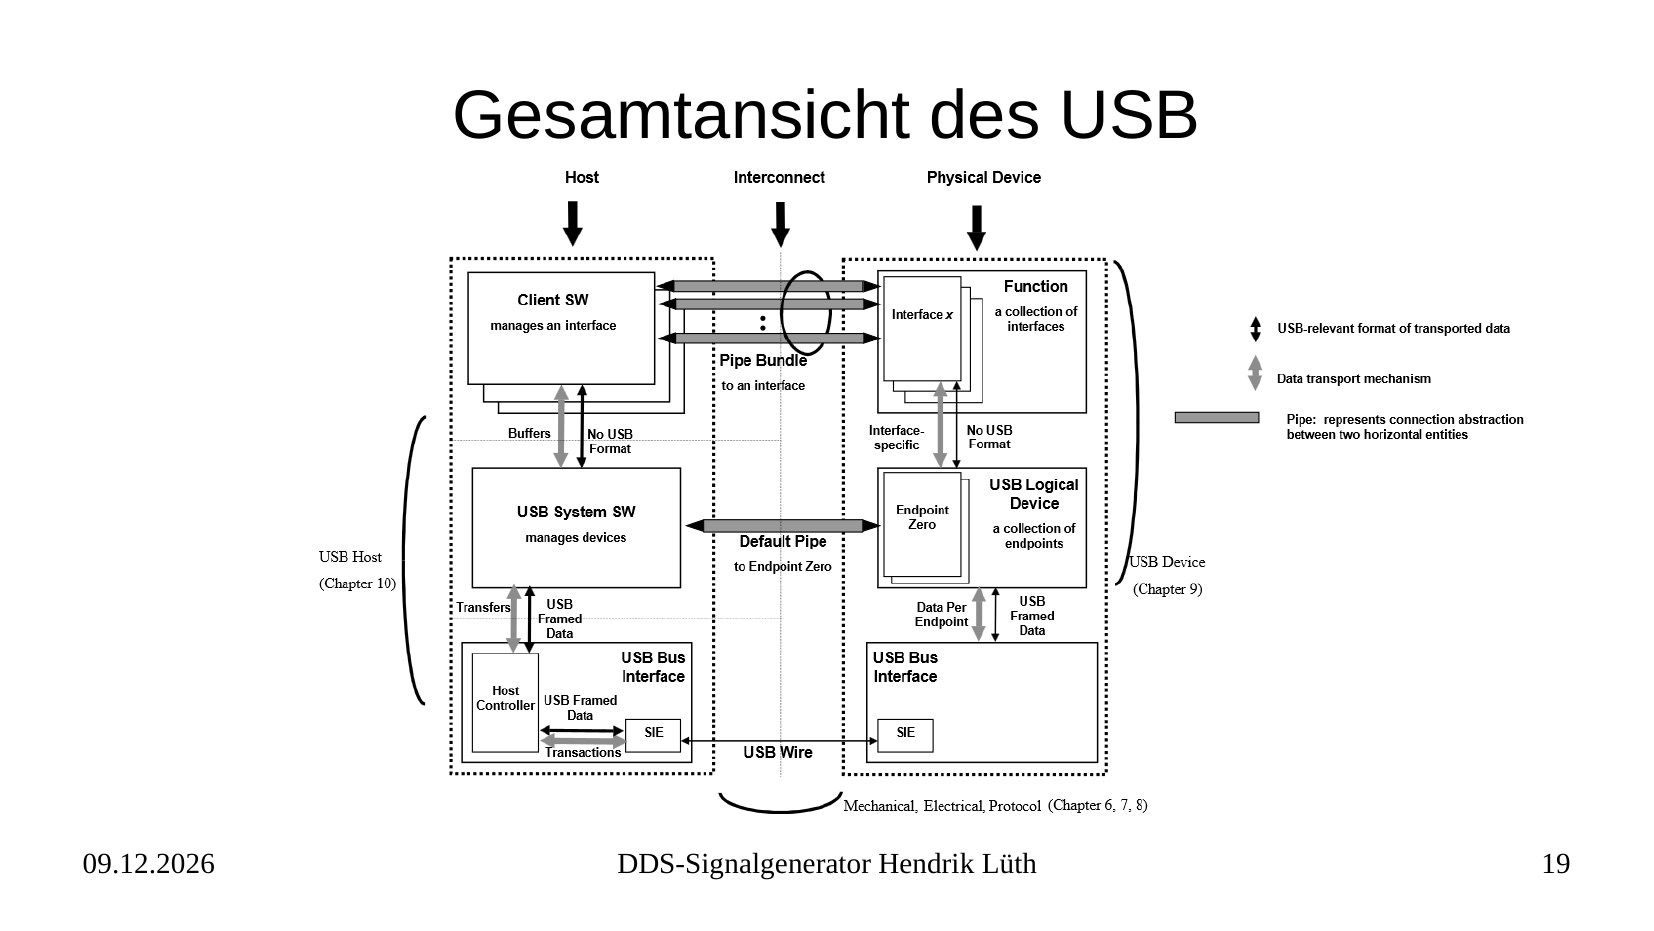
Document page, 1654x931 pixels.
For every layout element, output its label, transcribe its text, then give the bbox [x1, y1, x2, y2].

title Gesamtansicht des USB [82, 36, 1571, 193]
picture [307, 165, 1539, 828]
